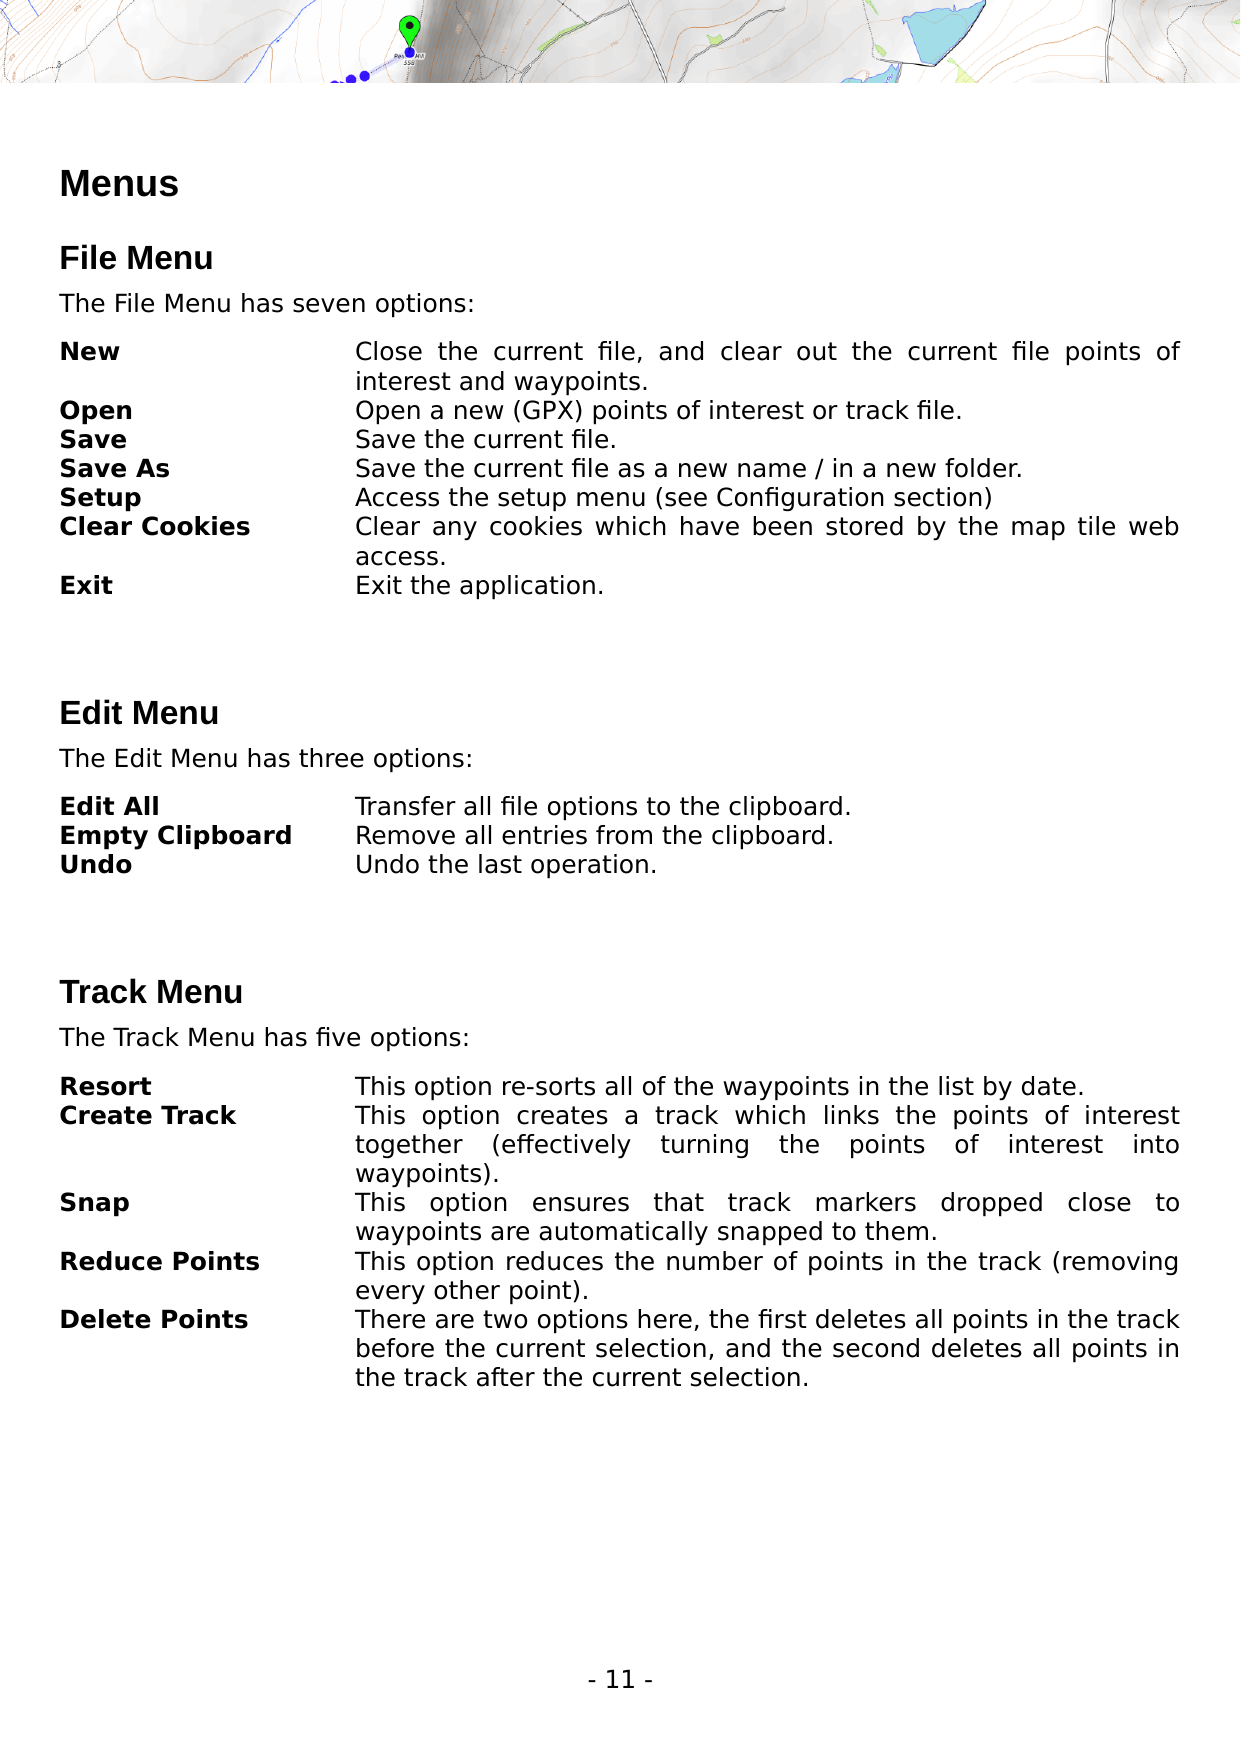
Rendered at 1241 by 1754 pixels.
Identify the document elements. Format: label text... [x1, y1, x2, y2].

table_cell Save the current file as a new name / in a new folder. [355, 454, 1181, 483]
table_cell Access the setup menu (see Configuration section) [355, 483, 1181, 512]
table_cell Open a new (GPX) points of interest or track file. [355, 396, 1181, 425]
table_cell Exit [59, 571, 355, 600]
table_header This option re-sorts all of the waypoints in the list by date. [355, 1072, 1181, 1101]
text The Track Menu has five options: [59, 1023, 1181, 1053]
table_cell Save the current file. [355, 425, 1181, 454]
text The Edit Menu has three options: [59, 744, 1181, 773]
table_header Close the current file, and clear out the current file points of interest and waypoints. [355, 338, 1181, 396]
table_cell Exit the application. [355, 571, 1181, 600]
table_header Transfer all file options to the clipboard. [355, 792, 1181, 821]
table_cell Undo [59, 850, 355, 879]
table_cell Snap [59, 1188, 355, 1247]
subtitle Menus [59, 161, 1181, 205]
table_cell This option ensures that track markers dropped close to waypoints are automatically snapped to them. [355, 1188, 1181, 1247]
table_cell Open [59, 396, 355, 425]
table_cell Undo the last operation. [355, 850, 1181, 879]
subtitle Track Menu [59, 972, 1181, 1011]
picture [0, 0, 1241, 83]
subtitle Edit Menu [59, 693, 1181, 731]
table_cell Remove all entries from the clipboard. [355, 821, 1181, 850]
subtitle File Menu [59, 238, 1181, 277]
text The File Menu has seven options: [59, 289, 1181, 318]
table_cell There are two options here, the first deletes all points in the track before the current selection, and the second deletes all points in the track after the current selection. [355, 1305, 1181, 1392]
table_cell Reduce Points [59, 1247, 355, 1305]
table_header New [59, 338, 355, 396]
table_cell This option reduces the number of points in the track (removing every other point). [355, 1247, 1181, 1305]
table_cell Clear any cookies which have been stored by the map tile web access. [355, 513, 1181, 571]
table_cell Setup [59, 483, 355, 512]
table_header Edit All [59, 792, 355, 821]
table_cell This option creates a track which links the points of interest together (effectively turning the points of interest into waypoints). [355, 1101, 1181, 1188]
table_header Resort [59, 1072, 355, 1101]
table_cell Clear Cookies [59, 513, 355, 571]
table_cell Create Track [59, 1101, 355, 1188]
table_cell Delete Points [59, 1305, 355, 1392]
table_cell Save As [59, 454, 355, 483]
table_cell Save [59, 425, 355, 454]
table_cell Empty Clipboard [59, 821, 355, 850]
